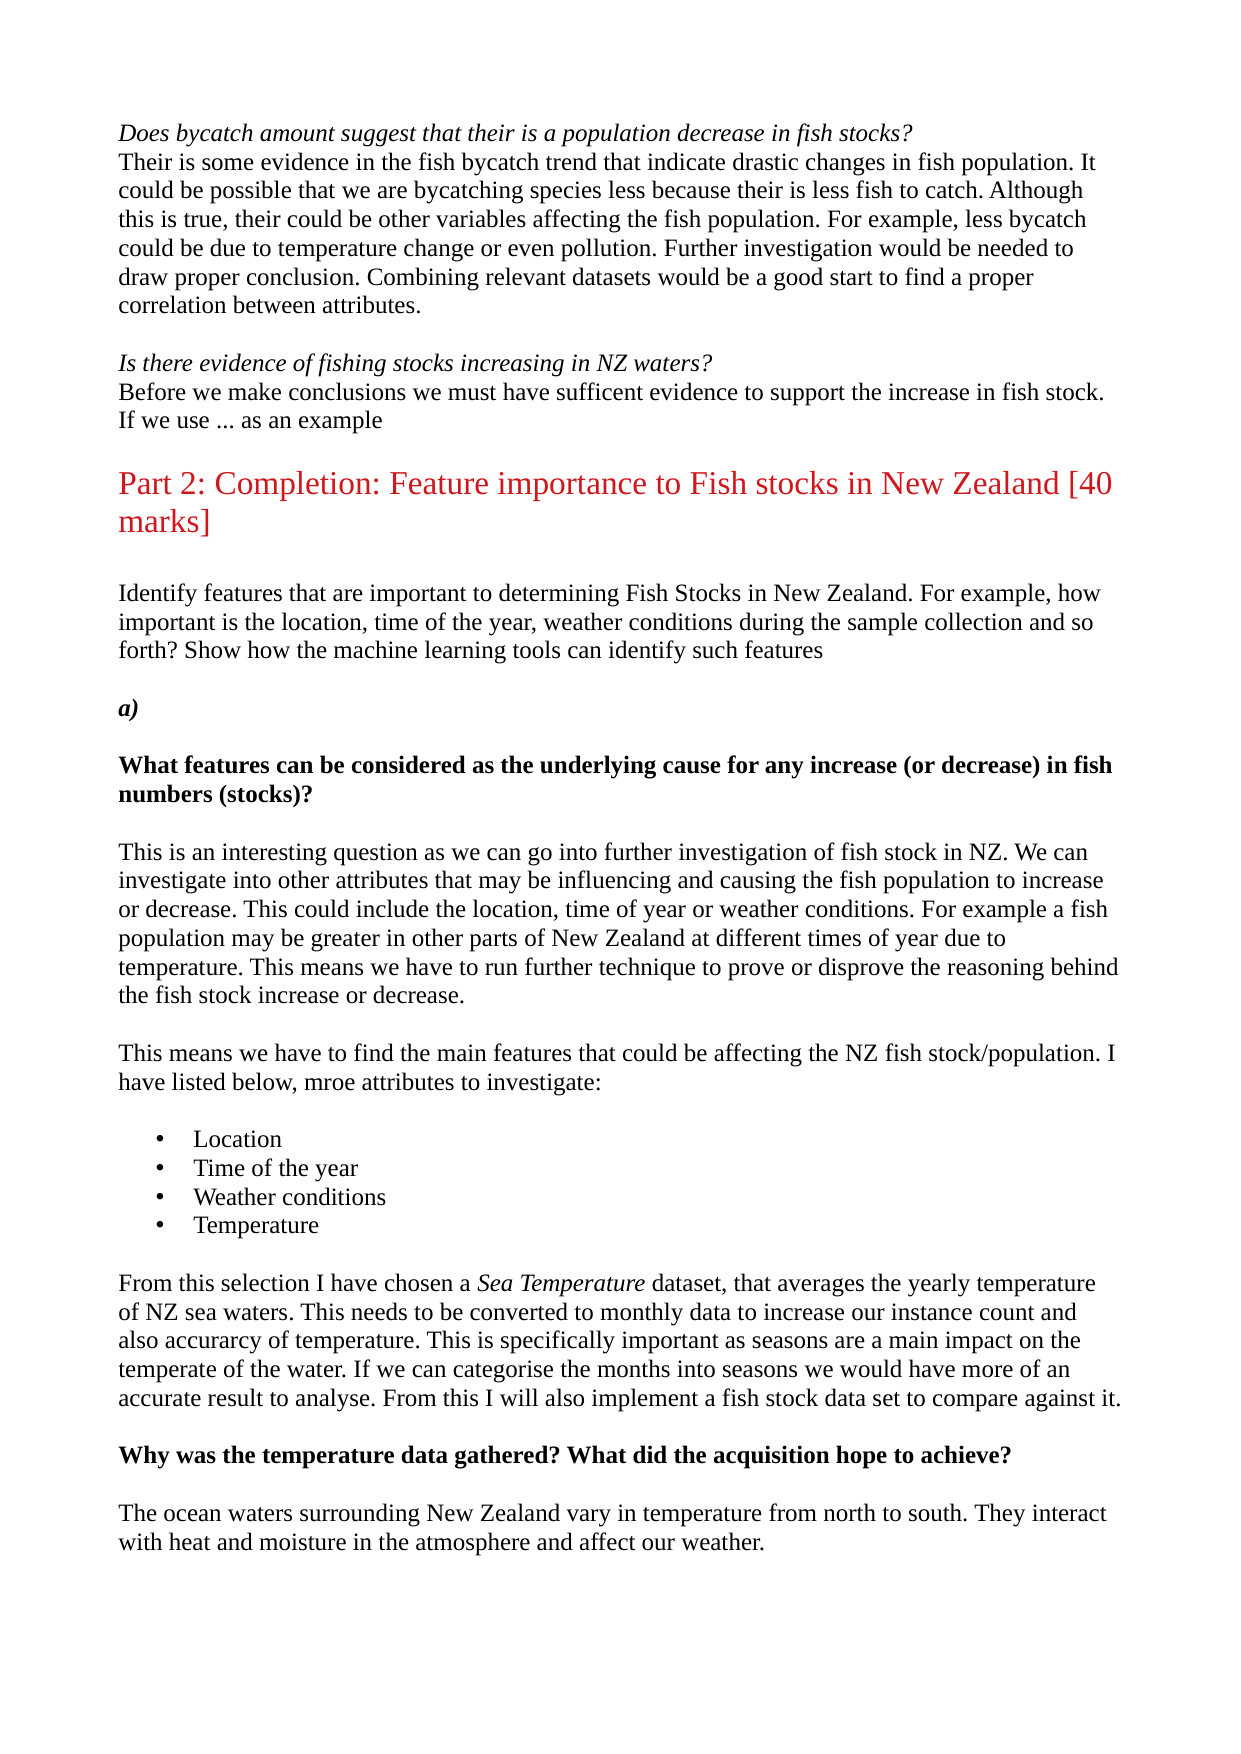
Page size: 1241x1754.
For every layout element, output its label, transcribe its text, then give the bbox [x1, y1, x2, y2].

text From this selection I have chosen a Sea Temperature dataset, that averages the yearly temperature of NZ sea waters. This needs to be converted to monthly data to increase our instance count and also accurarcy of temperature. This is specifically important as seasons are a main impact on the temperate of the water. If we can categorise the months into seasons we would have more of an accurate result to analyse. From this I will also implement a fish stock data set to compare against it. [118, 1268, 1122, 1412]
text This means we have to find the main features that could be affecting the NZ fish stock/population. I have listed below, mroe attributes to investigate: [118, 1038, 1122, 1096]
list Location [156, 1124, 1122, 1153]
text Their is some evidence in the fish bycatch trend that indicate drastic changes in fish population. It could be possible that we are bycatching species less because their is less fish to catch. Although this is true, their could be other variables affecting the fish population. For example, less bycatch could be due to temperature change or even pollution. Further investigation would be needed to draw proper conclusion. Combining relevant datasets would be a good start to find a proper correlation between attributes. [118, 147, 1122, 319]
text Does bycatch amount suggest that their is a population decrease in fish stocks? [118, 118, 1122, 147]
text Identify features that are important to determining Fish Stocks in New Zealand. For example, how important is the location, time of the year, weather conditions during the sample collection and so forth? Show how the machine learning tools can identify such features [118, 578, 1122, 664]
list Weather conditions [156, 1182, 1122, 1211]
text Is there evidence of fishing stocks increasing in NZ waters? [118, 348, 1122, 377]
text Before we make conclusions we must have sufficent evidence to support the increase in fish stock. If we use ... as an example [118, 377, 1122, 434]
text This is an interesting question as we can go into further investigation of fish stock in NZ. We can investigate into other attributes that may be influencing and causing the fish population to increase or decrease. This could include the location, time of year or weather conditions. For example a fish population may be greater in other parts of New Zealand at different times of year due to temperature. This means we have to run further technique to prove or disprove the reasoning behind the fish stock increase or decrease. [118, 837, 1122, 1009]
list Time of the year [156, 1153, 1122, 1182]
list What features can be considered as the underlying cause for any increase (or decrease) in fish numbers (stocks)? [118, 751, 1122, 808]
list Temperature [156, 1211, 1122, 1239]
text Part 2: Completion: Feature importance to Fish stocks in New Zealand [40 marks] [118, 463, 1122, 540]
text The ocean waters surrounding New Zealand vary in temperature from north to south. They interact with heat and moisture in the atmosphere and affect our weather. [118, 1498, 1122, 1556]
text Why was the temperature data gathered? What did the acquisition hope to achieve? [118, 1441, 1122, 1469]
text a) [118, 693, 1122, 722]
